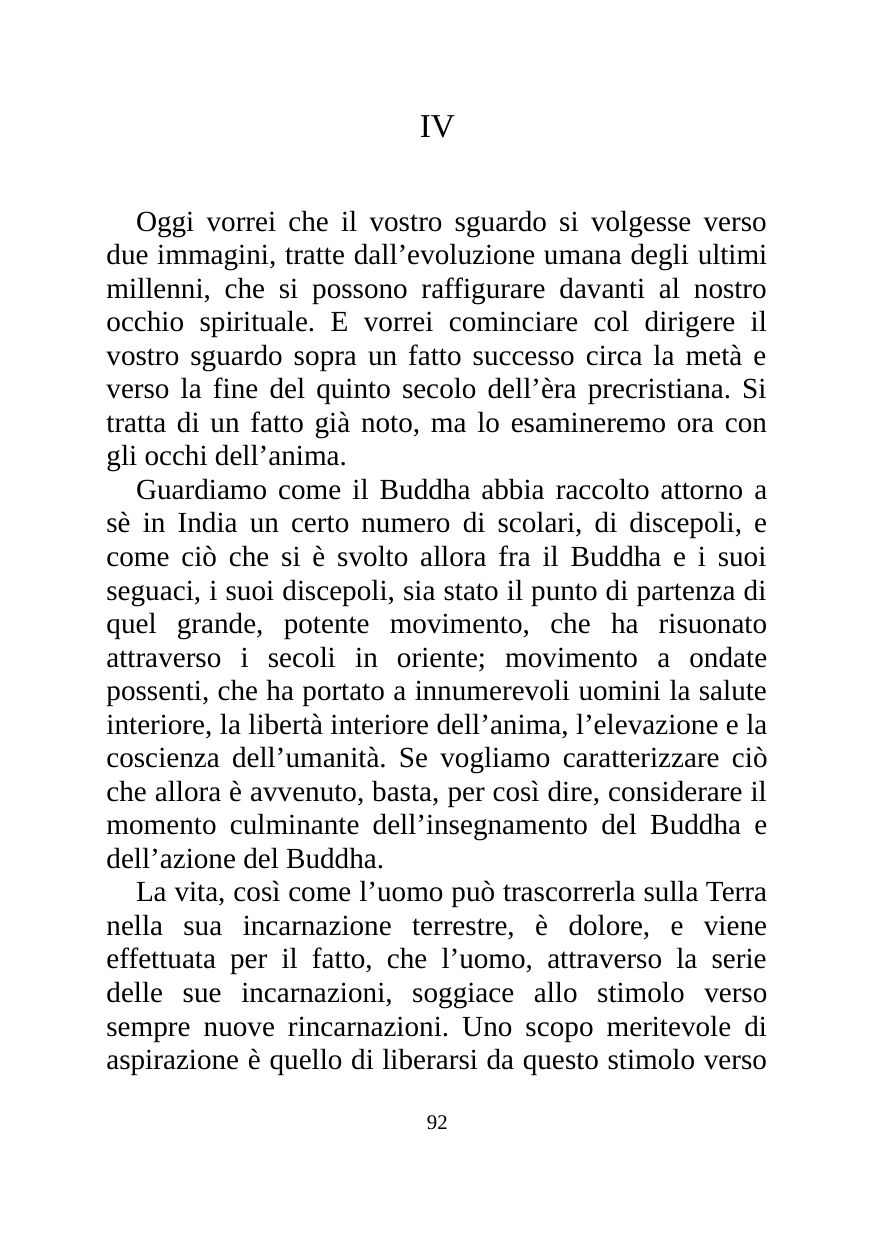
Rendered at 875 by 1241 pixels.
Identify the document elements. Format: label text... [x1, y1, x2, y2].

subtitle IV [106, 106, 768, 144]
text La vita, così come l’uomo può trascorrerla sulla Terra nella sua incarnazione terrestre, è dolore, e viene effettuata per il fatto, che l’uomo, attraverso la serie delle sue incarnazioni, soggiace allo stimolo verso sempre nuove rincarnazioni. Uno scopo meritevole di aspirazione è quello di liberarsi da questo stimolo verso [106, 874, 768, 1076]
text Guardiamo come il Buddha abbia raccolto attorno a sè in India un certo numero di scolari, di discepoli, e come ciò che si è svolto allora fra il Buddha e i suoi seguaci, i suoi discepoli, sia stato il punto di partenza di quel grande, potente movimento, che ha risuonato attraverso i secoli in oriente; movimento a ondate possenti, che ha portato a innumerevoli uomini la salute interiore, la libertà interiore dell’anima, l’elevazione e la coscienza dell’umanità. Se vogliamo caratterizzare ciò che allora è avvenuto, basta, per così dire, considerare il momento culminante dell’insegnamento del Buddha e dell’azione del Buddha. [106, 472, 768, 874]
text Oggi vorrei che il vostro sguardo si volgesse verso due immagini, tratte dall’evoluzione umana degli ultimi millenni, che si possono raffigurare davanti al nostro occhio spirituale. E vorrei cominciare col dirigere il vostro sguardo sopra un fatto successo circa la metà e verso la fine del quinto secolo dell’èra precristiana. Si tratta di un fatto già noto, ma lo esamineremo ora con gli occhi dell’anima. [106, 204, 768, 472]
